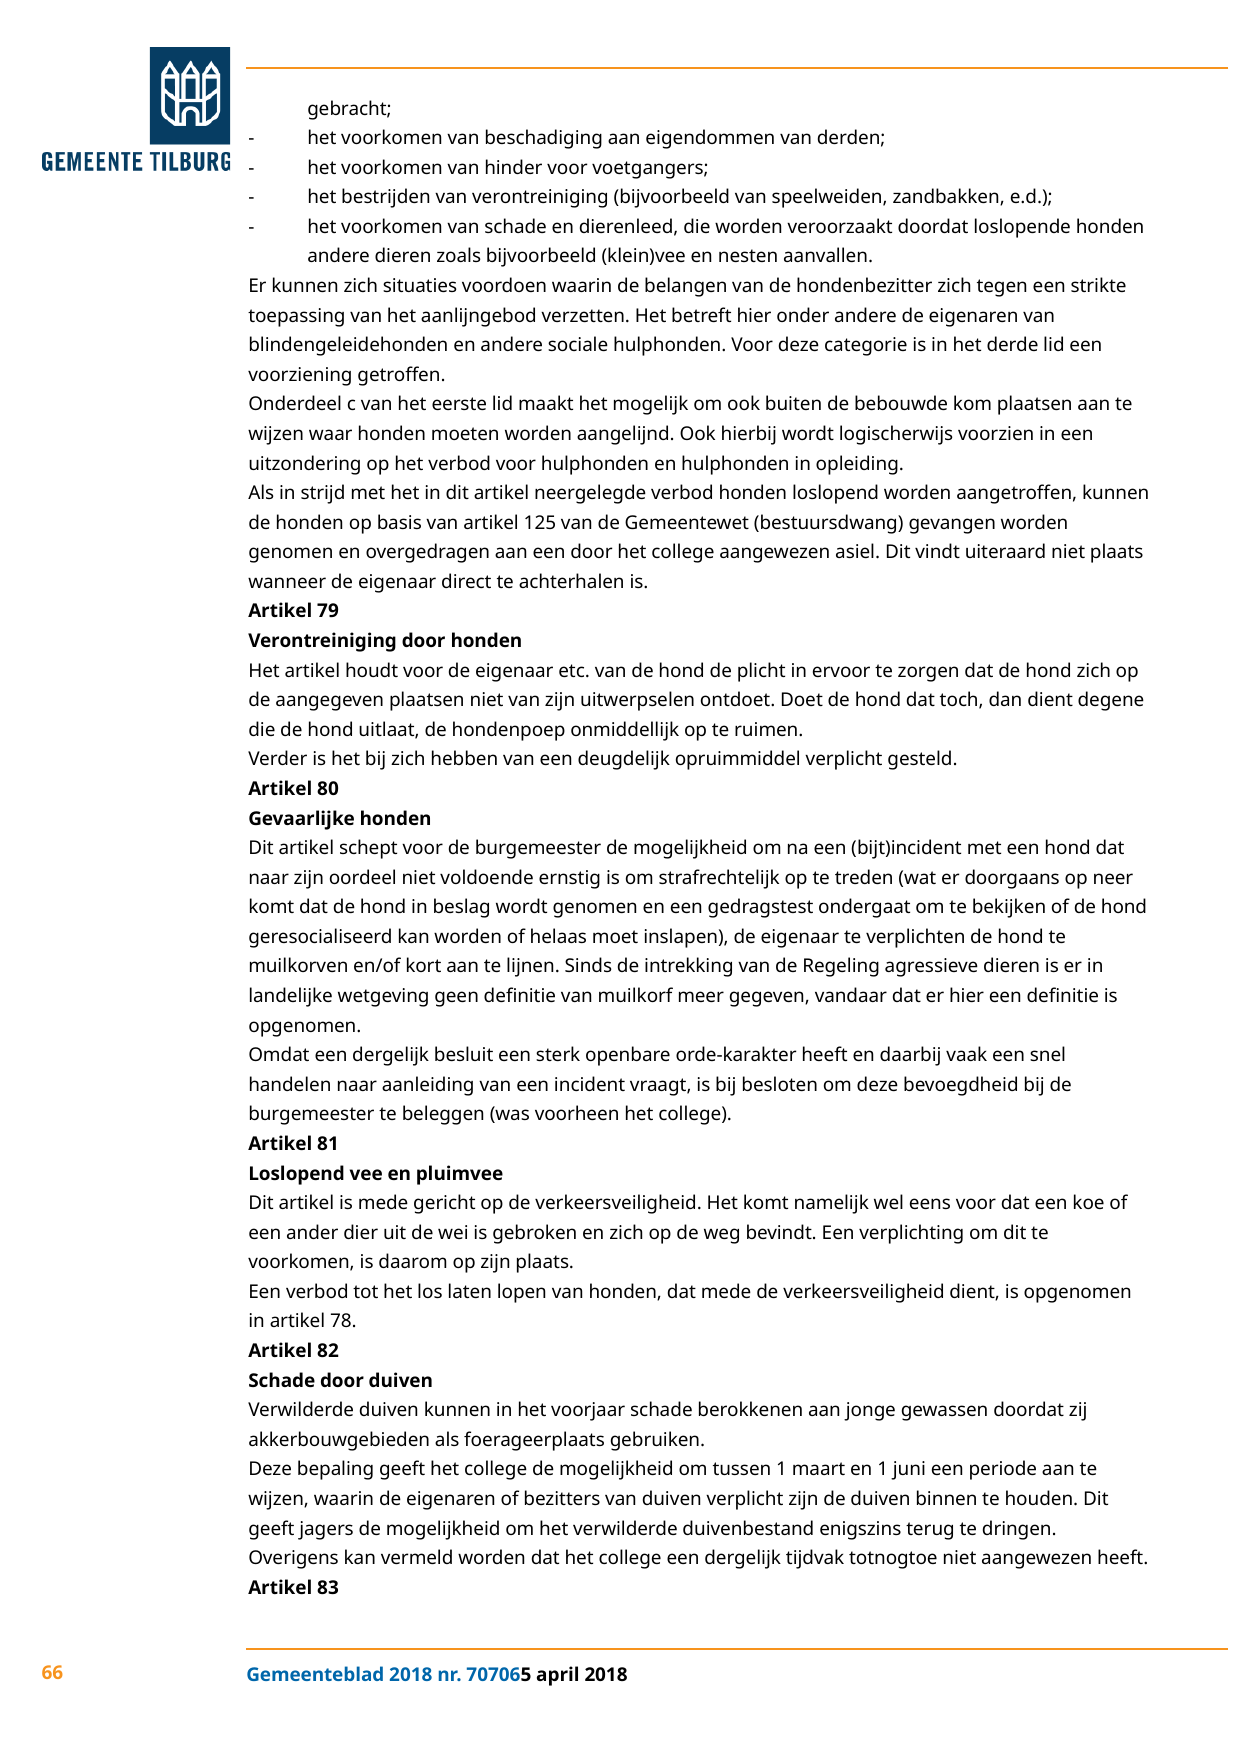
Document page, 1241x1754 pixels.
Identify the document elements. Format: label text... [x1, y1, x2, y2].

text Artikel 79 [248, 598, 1152, 623]
list het voorkomen van beschadiging aan eigendommen van derden; [248, 124, 1152, 150]
text Verwilderde duiven kunnen in het voorjaar schade berokkenen aan jonge gewassen doordat zij akkerbouwgebieden als foerageerplaats gebruiken. [248, 1396, 1152, 1452]
text Dit artikel schept voor de burgemeester de mogelijkheid om na een (bijt)incident met een hond dat naar zijn oordeel niet voldoende ernstig is om strafrechtelijk op te treden (wat er doorgaans op neer komt dat de hond in beslag wordt genomen en een gedragstest ondergaat om te bekijken of de hond geresocialiseerd kan worden of helaas moet inslapen), de eigenaar te verplichten de hond te muilkorven en/of kort aan te lijnen. Sinds de intrekking van de Regeling agressieve dieren is er in landelijke wetgeving geen definitie van muilkorf meer gegeven, vandaar dat er hier een definitie is opgenomen. [248, 834, 1152, 1038]
text Loslopend vee en pluimvee [248, 1160, 1152, 1186]
text Als in strijd met het in dit artikel neergelegde verbod honden loslopend worden aangetroffen, kunnen de honden op basis van artikel 125 van de Gemeentewet (bestuursdwang) gevangen worden genomen en overgedragen aan een door het college aangewezen asiel. Dit vindt uiteraard niet plaats wanneer de eigenaar direct te achterhalen is. [248, 479, 1152, 594]
text Deze bepaling geeft het college de mogelijkheid om tussen 1 maart en 1 juni een periode aan te wijzen, waarin de eigenaren of bezitters van duiven verplicht zijn de duiven binnen te houden. Dit geeft jagers de mogelijkheid om het verwilderde duivenbestand enigszins terug te dringen. [248, 1456, 1152, 1541]
text Een verbod tot het los laten lopen van honden, dat mede de verkeersveiligheid dient, is opgenomen in artikel 78. [248, 1278, 1152, 1333]
text Verontreiniging door honden [248, 627, 1152, 653]
text Er kunnen zich situaties voordoen waarin de belangen van de hondenbezitter zich tegen een strikte toepassing van het aanlijngebod verzetten. Het betreft hier onder andere de eigenaren van blindengeleidehonden en andere sociale hulphonden. Voor deze categorie is in het derde lid een voorziening getroffen. [248, 272, 1152, 387]
list gebracht; [248, 95, 1152, 121]
text Overigens kan vermeld worden dat het college een dergelijk tijdvak totnogtoe niet aangewezen heeft. [248, 1544, 1152, 1570]
text Verder is het bij zich hebben van een deugdelijk opruimmiddel verplicht gesteld. [248, 746, 1152, 771]
text Het artikel houdt voor de eigenaar etc. van de hond de plicht in ervoor te zorgen dat de hond zich op de aangegeven plaatsen niet van zijn uitwerpselen ontdoet. Doet de hond dat toch, dan dient degene die de hond uitlaat, de hondenpoep onmiddellijk op te ruimen. [248, 657, 1152, 742]
text Gevaarlijke honden [248, 805, 1152, 831]
text Schade door duiven [248, 1367, 1152, 1393]
text Dit artikel is mede gericht op de verkeersveiligheid. Het komt namelijk wel eens voor dat een koe of een ander dier uit de wei is gebroken en zich op de weg bevindt. Een verplichting om dit te voorkomen, is daarom op zijn plaats. [248, 1189, 1152, 1274]
list het voorkomen van schade en dierenleed, die worden veroorzaakt doordat loslopende honden andere dieren zoals bijvoorbeeld (klein)vee en nesten aanvallen. [248, 213, 1152, 268]
text Omdat een dergelijk besluit een sterk openbare orde-karakter heeft en daarbij vaak een snel handelen naar aanleiding van een incident vraagt, is bij besloten om deze bevoegdheid bij de burgemeester te beleggen (was voorheen het college). [248, 1041, 1152, 1126]
text Artikel 81 [248, 1130, 1152, 1156]
text Onderdeel c van het eerste lid maakt het mogelijk om ook buiten de bebouwde kom plaatsen aan te wijzen waar honden moeten worden aangelijnd. Ook hierbij wordt logischerwijs voorzien in een uitzondering op het verbod voor hulphonden en hulphonden in opleiding. [248, 391, 1152, 476]
text Artikel 80 [248, 775, 1152, 801]
list het voorkomen van hinder voor voetgangers; [248, 154, 1152, 180]
text Artikel 82 [248, 1337, 1152, 1363]
text Artikel 83 [248, 1574, 1152, 1600]
picture [41, 47, 231, 172]
list het bestrijden van verontreiniging (bijvoorbeeld van speelweiden, zandbakken, e.d.); [248, 183, 1152, 209]
